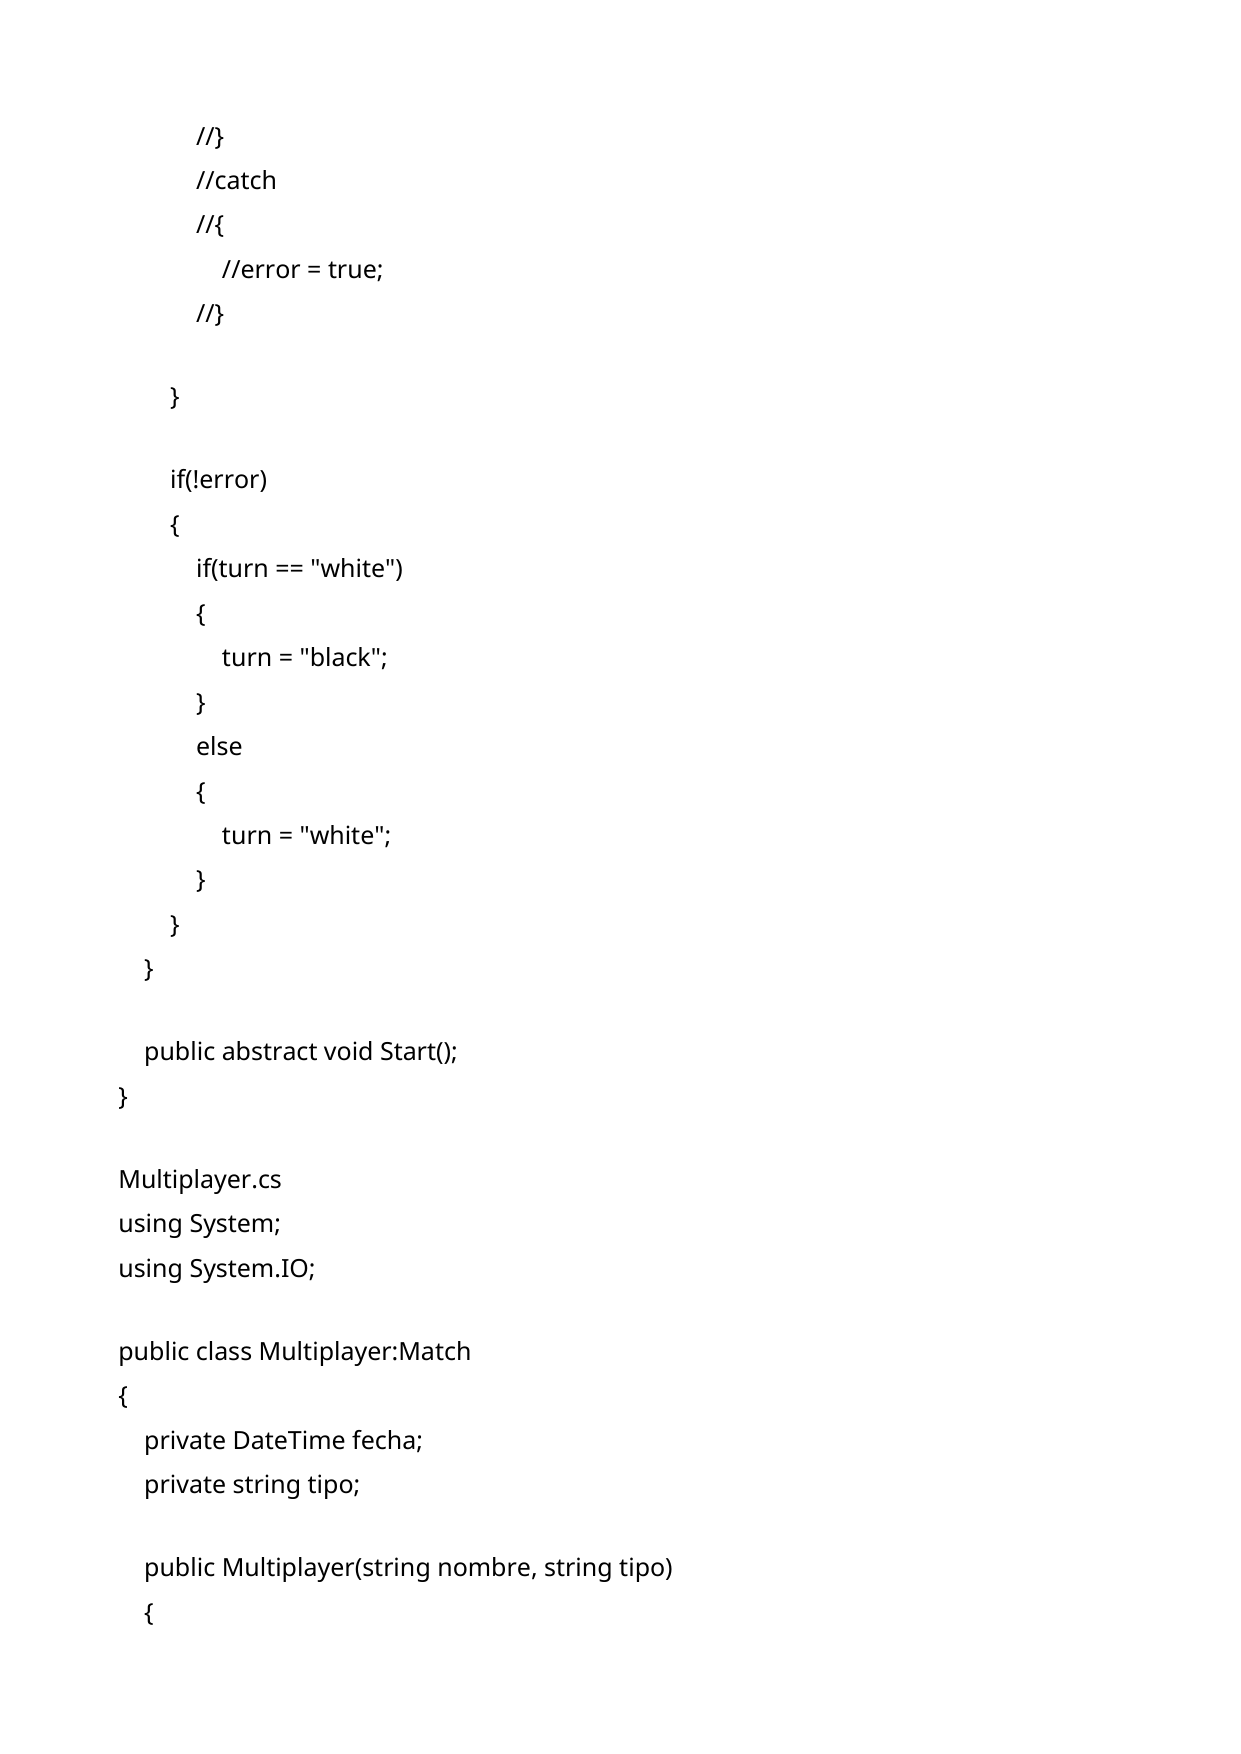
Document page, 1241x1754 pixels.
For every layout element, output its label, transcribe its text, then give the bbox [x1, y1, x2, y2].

text if(!error) [118, 462, 1122, 496]
text turn = "black"; [118, 640, 1122, 674]
text //{ [118, 207, 1122, 241]
text //} [118, 118, 1122, 152]
text } [118, 907, 1122, 941]
text } [118, 1078, 1122, 1113]
text } [118, 951, 1122, 985]
text //} [118, 296, 1122, 330]
text else [118, 729, 1122, 763]
text } [118, 684, 1122, 718]
text public class Multiplayer:Match [118, 1333, 1122, 1367]
text private string tipo; [118, 1467, 1122, 1501]
text public abstract void Start(); [118, 1034, 1122, 1068]
text Multiplayer.cs [118, 1161, 1122, 1196]
text //error = true; [118, 252, 1122, 286]
text } [118, 862, 1122, 896]
text { [118, 773, 1122, 807]
text { [118, 506, 1122, 540]
text { [118, 595, 1122, 629]
text using System; [118, 1206, 1122, 1240]
text private DateTime fecha; [118, 1422, 1122, 1456]
text } [118, 379, 1122, 413]
text using System.IO; [118, 1250, 1122, 1284]
text if(turn == "white") [118, 551, 1122, 585]
text turn = "white"; [118, 818, 1122, 852]
text { [118, 1594, 1122, 1628]
text public Multiplayer(string nombre, string tipo) [118, 1550, 1122, 1584]
text { [118, 1378, 1122, 1412]
text //catch [118, 163, 1122, 197]
